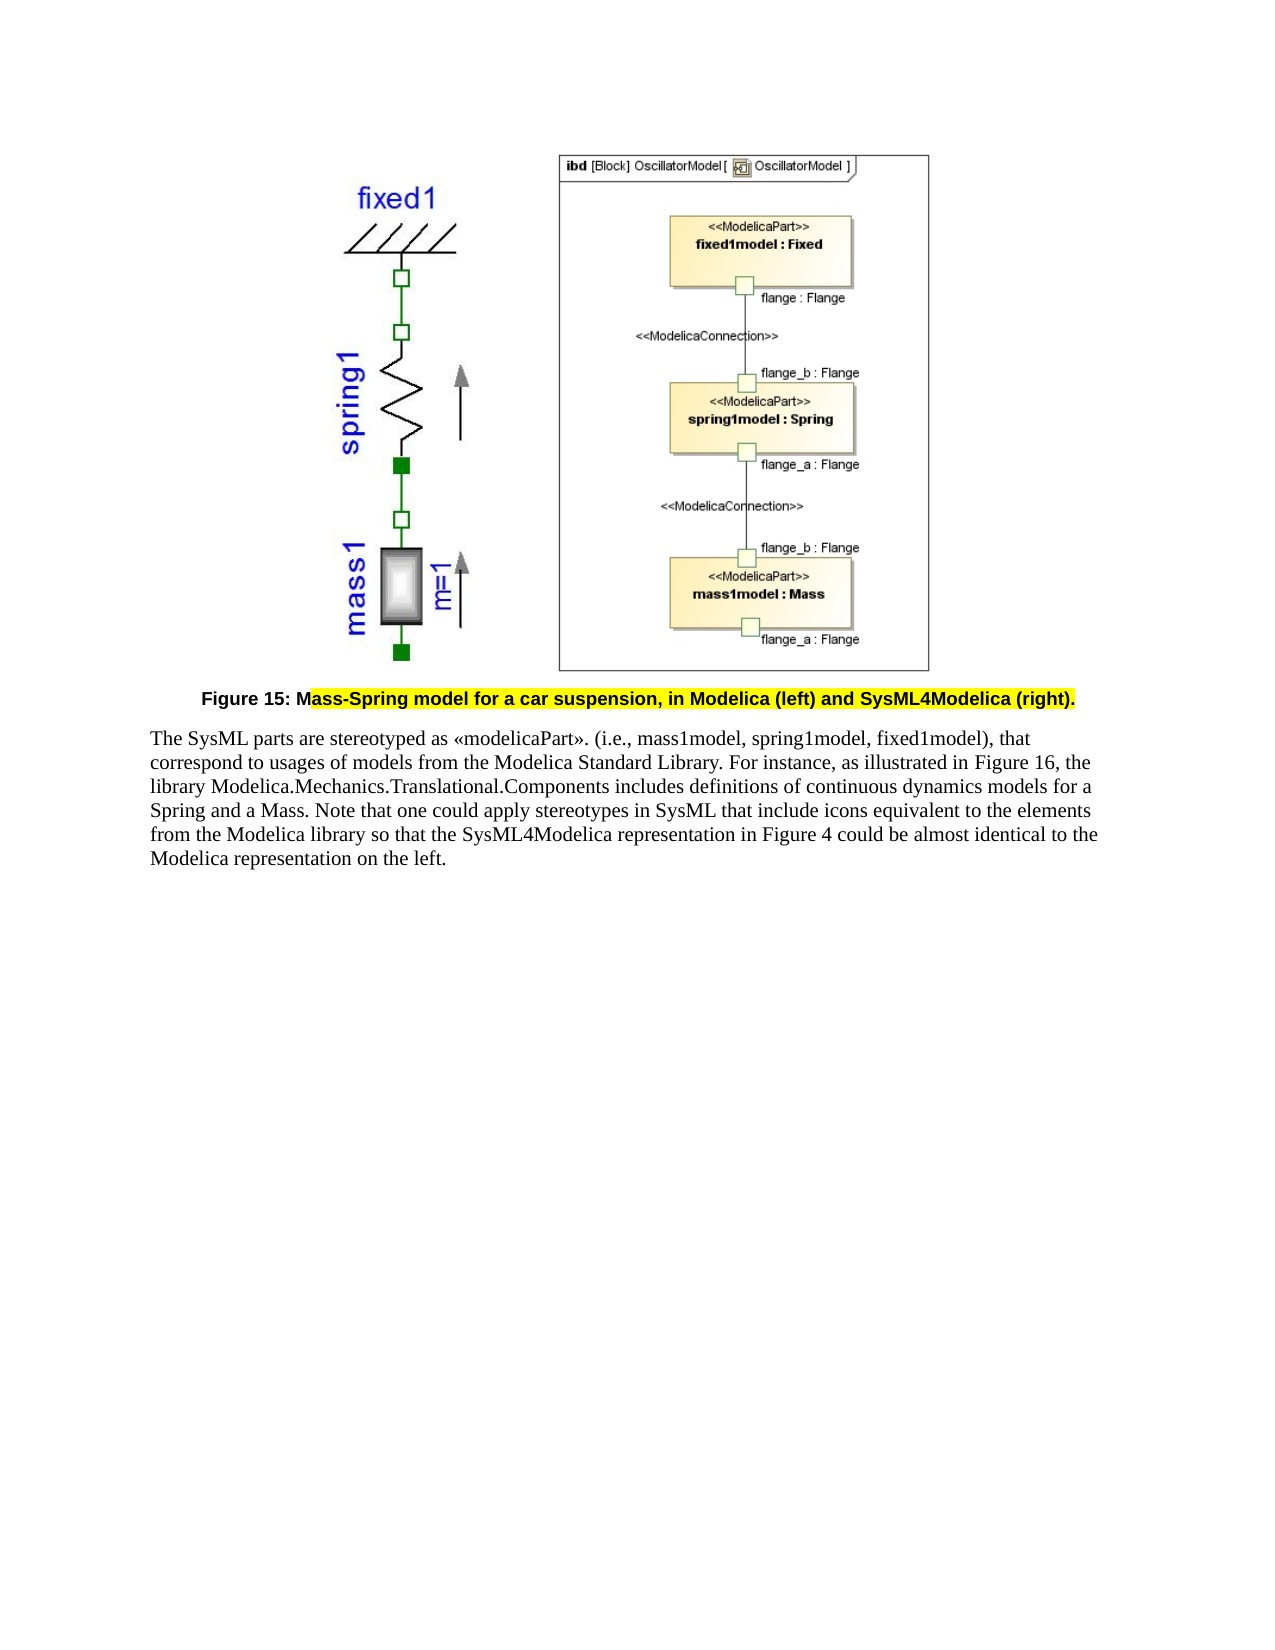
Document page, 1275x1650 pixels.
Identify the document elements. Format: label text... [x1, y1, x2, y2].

text The SysML parts are stereotyped as «modelicaPart». (i.e., mass1model, spring1model, fixed1model), that correspond to usages of models from the Modelica Standard Library. For instance, as illustrated in Figure 16, the library Modelica.Mechanics.Translational.Components includes definitions of continuous dynamics models for a Spring and a Mass. Note that one could apply stereotypes in SysML that include icons equivalent to the elements from the Modelica library so that the SysML4Modelica representation in Figure 4 could be almost identical to the Modelica representation on the left. [150, 726, 1125, 870]
text Figure 15: Mass-Spring model for a car suspension, in Modelica (left) and SysML4Modelica (right). [150, 688, 1126, 709]
picture [553, 150, 946, 688]
picture [331, 176, 471, 662]
